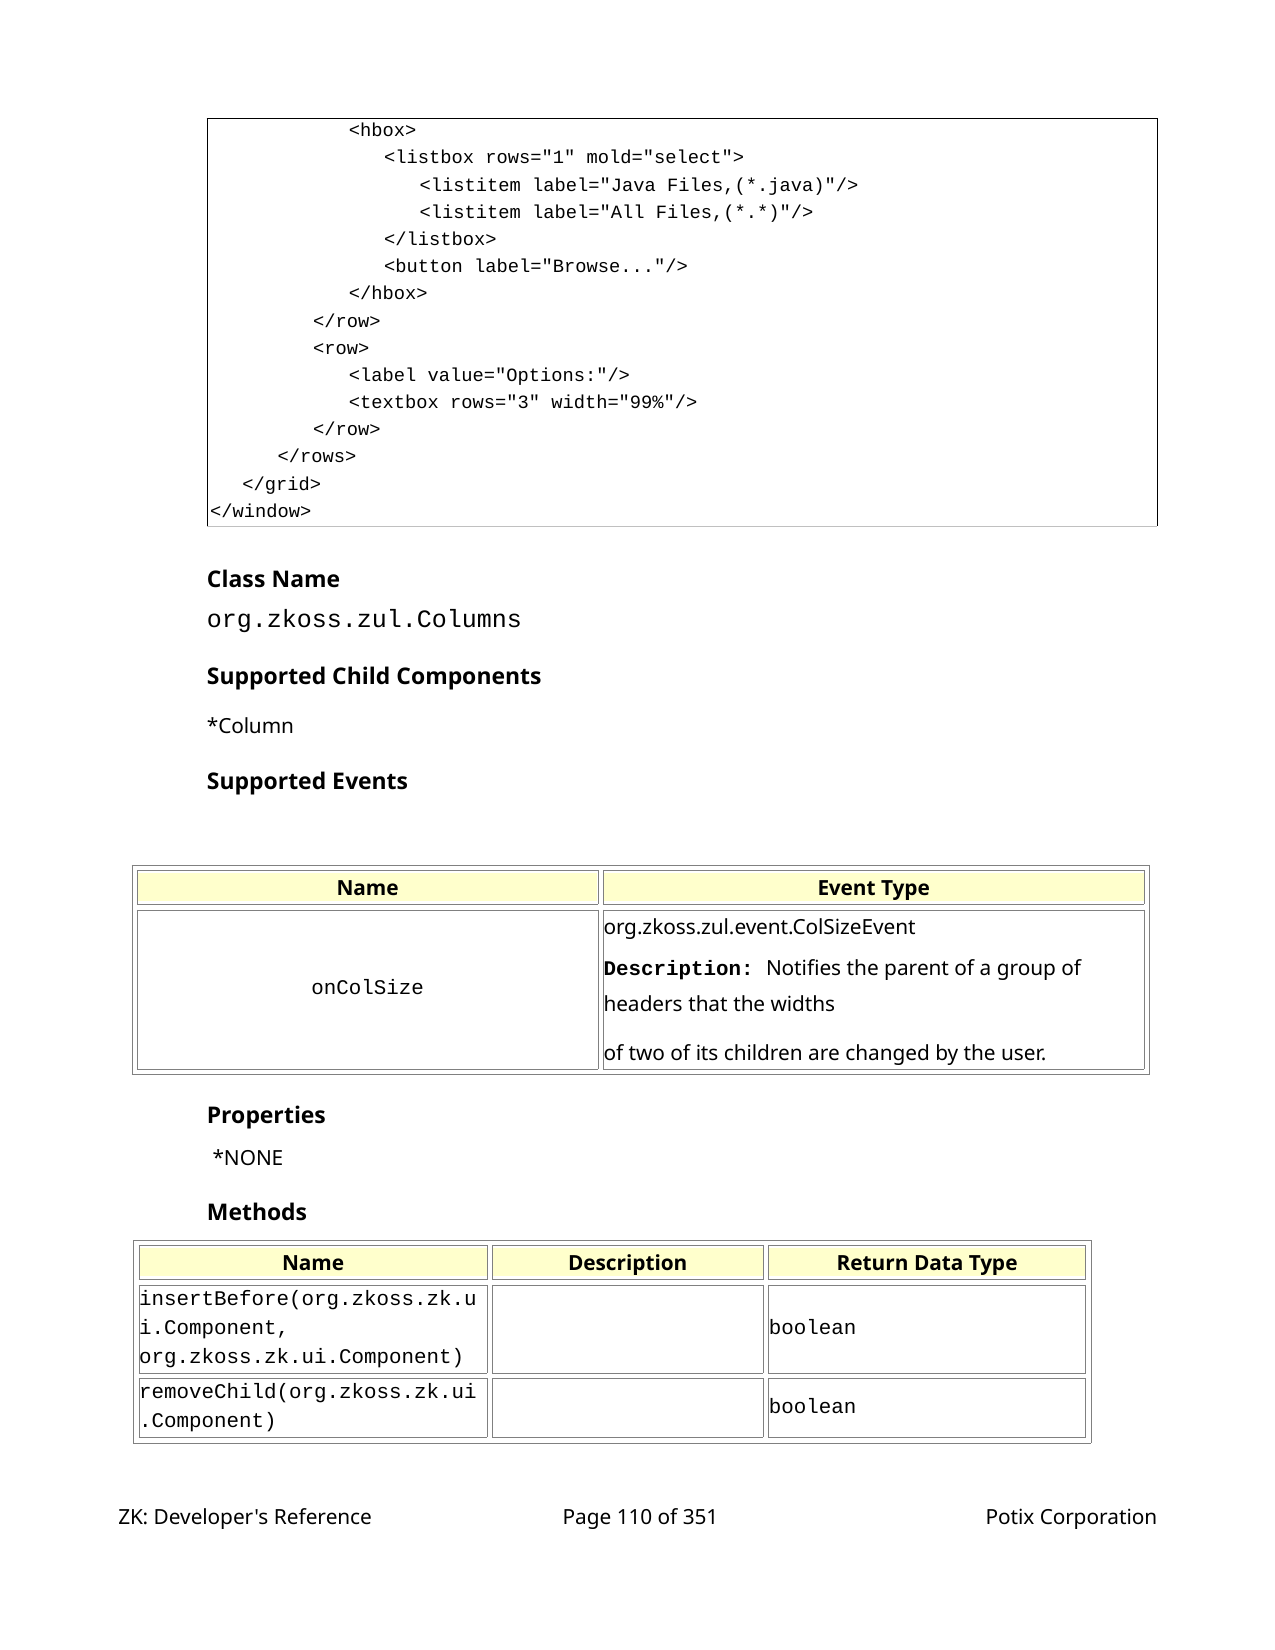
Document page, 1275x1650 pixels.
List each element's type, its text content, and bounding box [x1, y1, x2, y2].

table_cell onColSize [134, 904, 600, 1069]
table_cell boolean [766, 1279, 1088, 1373]
text *Column [207, 711, 1157, 740]
table_cell [493, 1379, 763, 1437]
table_header Return Data Type [766, 1241, 1088, 1279]
text </hbox> [208, 281, 1157, 306]
table_header Name [136, 1241, 489, 1279]
text <listitem label="Java Files,(*.java)"/> [208, 172, 1157, 197]
subtitle Methods [207, 1196, 1157, 1227]
table_cell [493, 1286, 763, 1373]
text </row> [208, 417, 1157, 441]
table_cell boolean [766, 1373, 1088, 1437]
text <button label="Browse..."/> [208, 254, 1157, 278]
table_header Description [490, 1241, 766, 1279]
table_cell [490, 1279, 766, 1373]
subtitle Supported Events [207, 765, 1157, 796]
text *NONE [207, 1143, 1157, 1171]
table_cell removeChild(org.zkoss.zk.ui.Component) [136, 1373, 489, 1437]
subtitle Properties [207, 1099, 1157, 1130]
text <hbox> [208, 119, 1157, 142]
table_cell insertBefore(org.zkoss.zk.ui.Component, org.zkoss.zk.ui.Component) [136, 1279, 489, 1373]
table_header Event Type [600, 866, 1147, 904]
subtitle Supported Child Components [207, 659, 1157, 691]
text <row> [208, 336, 1157, 360]
text </listbox> [208, 227, 1157, 251]
text <listbox rows="1" mold="select"> [208, 145, 1157, 169]
text </window> [208, 499, 1157, 526]
text </grid> [208, 472, 1157, 496]
text </row> [208, 308, 1157, 333]
text <label value="Options:"/> [208, 363, 1157, 387]
text </rows> [208, 444, 1157, 469]
subtitle Class Name [207, 563, 1157, 594]
table_header Name [134, 866, 600, 904]
text <textbox rows="3" width="99%"/> [208, 390, 1157, 414]
text <listitem label="All Files,(*.*)"/> [208, 200, 1157, 224]
table_cell org.zkoss.zul.event.ColSizeEvent Description: Notifies the parent of a group of headers that the widths of two of its children are changed by the user. [600, 904, 1147, 1069]
text org.zkoss.zul.Columns [207, 606, 1157, 634]
table_cell [490, 1373, 766, 1437]
